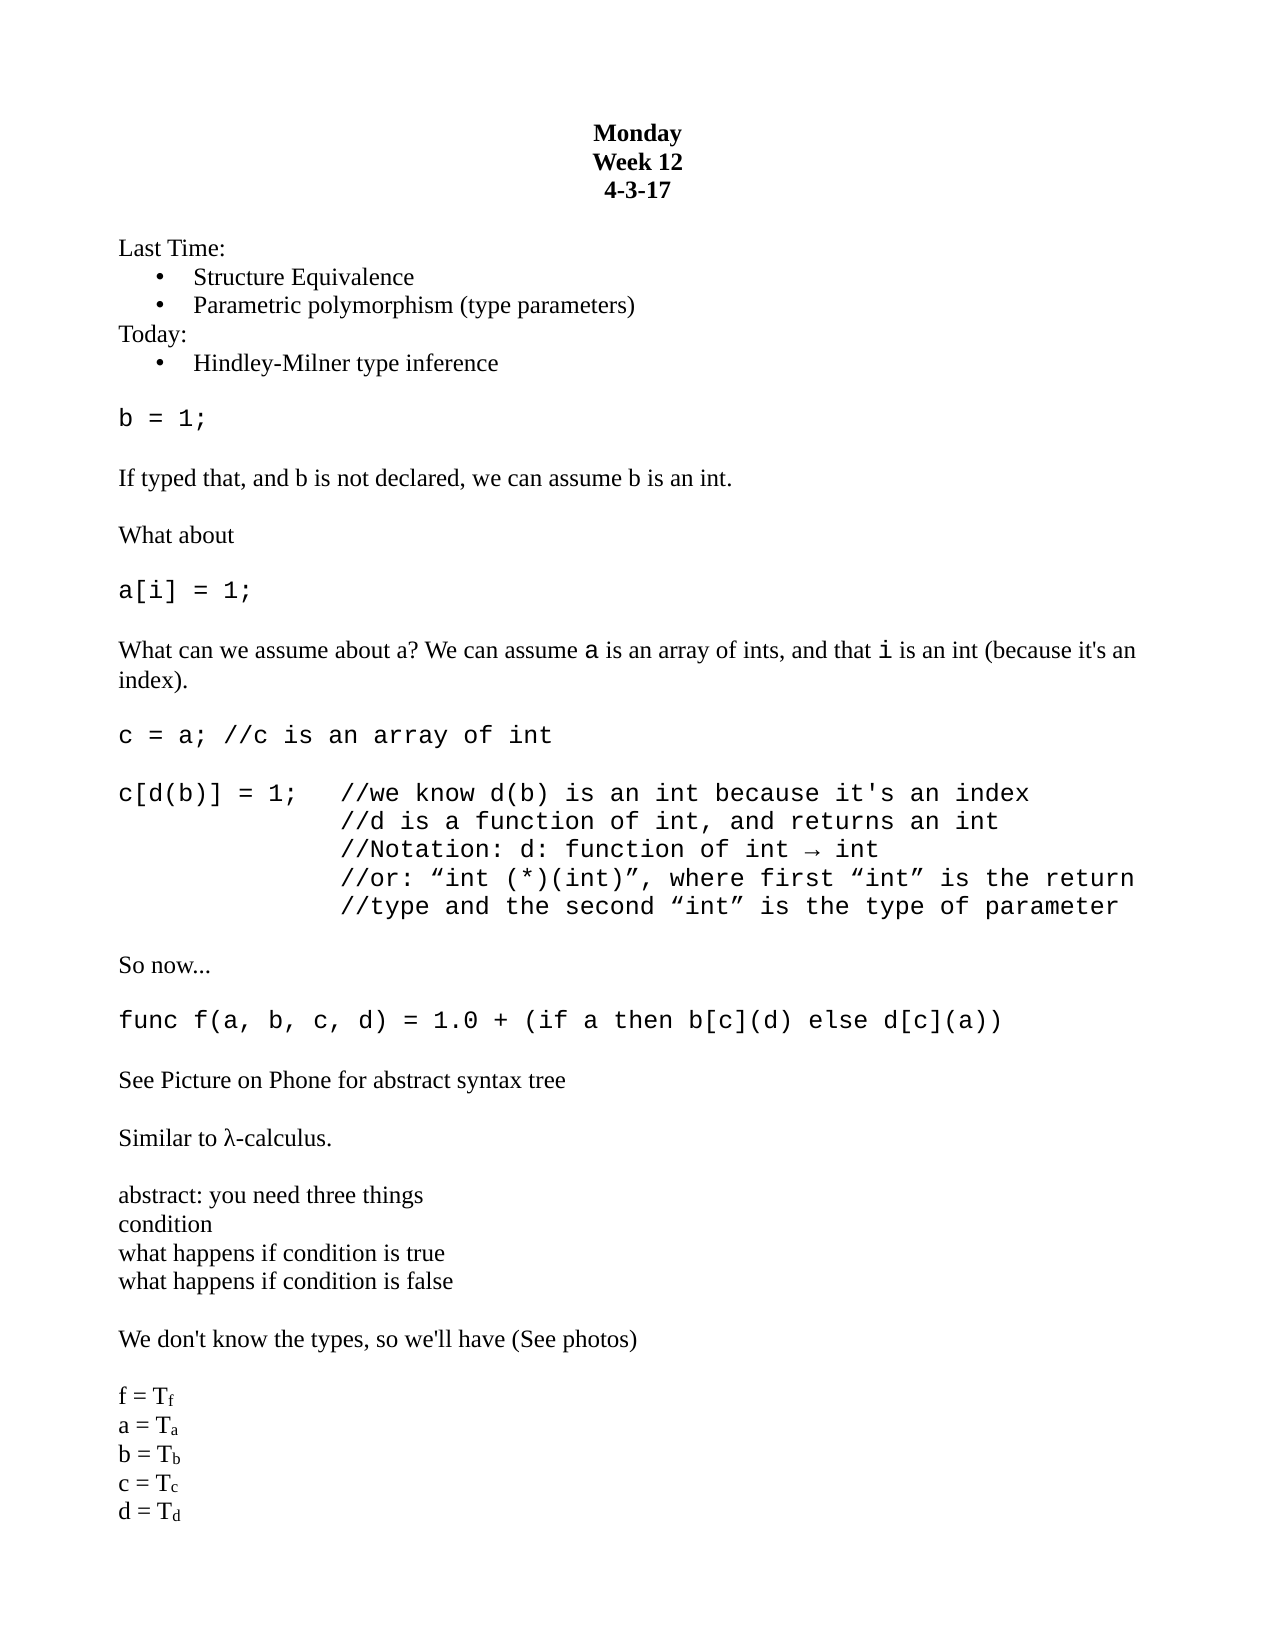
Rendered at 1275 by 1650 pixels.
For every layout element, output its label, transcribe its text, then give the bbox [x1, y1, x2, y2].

text c = a; //c is an array of int [118, 723, 1157, 751]
text what happens if condition is false [118, 1266, 1157, 1295]
text func f(a, b, c, d) = 1.0 + (if a then b[c](d) else d[c](a)) [118, 1008, 1157, 1036]
text If typed that, and b is not declared, we can assume b is an int. [118, 463, 1157, 491]
text What can we assume about a? We can assume a is an array of ints, and that i is an int (because it's an index). [118, 635, 1157, 694]
text 4-3-17 [118, 176, 1157, 204]
text So now... [118, 951, 1157, 979]
text Monday [118, 118, 1157, 147]
text abstract: you need three things [118, 1180, 1157, 1209]
text //or: “int (*)(int)”, where first “int” is the return [118, 865, 1157, 893]
text a[i] = 1; [118, 578, 1157, 606]
text Similar to λ-calculus. [118, 1123, 1157, 1151]
text //type and the second “int” is the type of parameter [118, 893, 1157, 922]
text What about [118, 520, 1157, 549]
text condition [118, 1209, 1157, 1238]
text //d is a function of int, and returns an int [118, 808, 1157, 837]
text Last Time: [118, 233, 1157, 262]
text We don't know the types, so we'll have (See photos) [118, 1324, 1157, 1353]
list Hindley-Milner type inference [156, 348, 1157, 377]
text c[d(b)] = 1; //we know d(b) is an int because it's an index [118, 780, 1157, 808]
list Structure Equivalence [156, 262, 1157, 291]
text b = Tb [118, 1439, 1157, 1468]
text Week 12 [118, 147, 1157, 176]
text See Picture on Phone for abstract syntax tree [118, 1065, 1157, 1094]
list Parametric polymorphism (type parameters) [156, 291, 1157, 319]
text a = Ta [118, 1410, 1157, 1439]
text b = 1; [118, 406, 1157, 434]
text f = Tf [118, 1381, 1157, 1410]
text Today: [118, 319, 1157, 348]
text //Notation: d: function of int → int [118, 837, 1157, 865]
text what happens if condition is true [118, 1238, 1157, 1266]
text c = Tc [118, 1468, 1157, 1496]
text d = Td [118, 1496, 1157, 1525]
